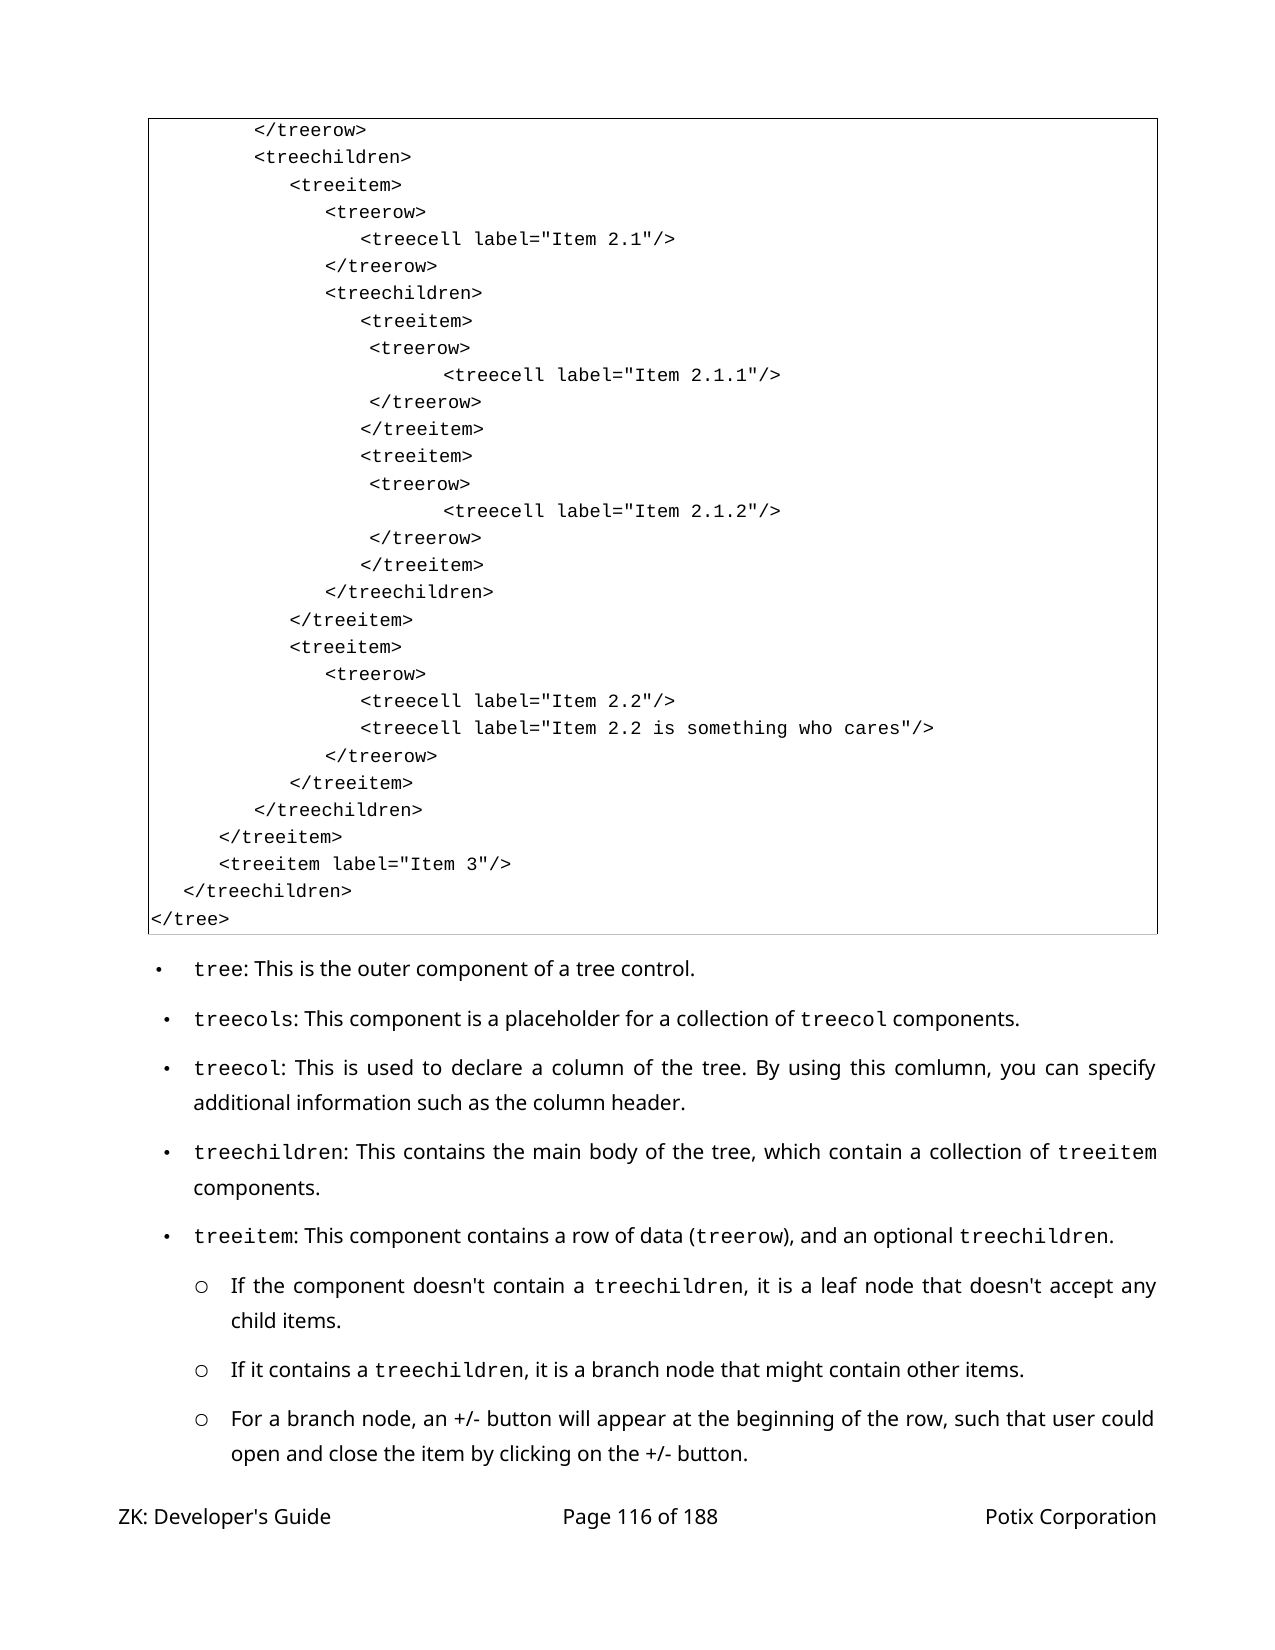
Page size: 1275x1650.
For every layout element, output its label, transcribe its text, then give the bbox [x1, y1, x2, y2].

text <treecell label="Item 2.1"/> [149, 227, 1157, 251]
text </treeitem> [149, 771, 1157, 795]
text <treeitem label="Item 3"/> [149, 852, 1157, 876]
text <treecell label="Item 2.2"/> [149, 689, 1157, 713]
text </treerow> [149, 743, 1157, 768]
text <treeitem> [149, 444, 1157, 469]
text </treechildren> [149, 580, 1157, 604]
text <treecell label="Item 2.1.2"/> [149, 499, 1157, 523]
text <treerow> [149, 472, 1157, 496]
list treechildren: This contains the main body of the tree, which contain a collection of treeitem components. [164, 1137, 1157, 1201]
list tree: This is the outer component of a tree control. [156, 954, 1157, 983]
text <treeitem> [149, 172, 1157, 197]
text </treerow> [149, 390, 1157, 414]
text </treeitem> [149, 607, 1157, 632]
text <treeitem> [149, 308, 1157, 333]
list treecol: This is used to declare a column of the tree. By using this comlumn, you can specify additional information such as the column header. [164, 1053, 1157, 1117]
text </treeitem> [149, 825, 1157, 849]
text <treecell label="Item 2.1.1"/> [149, 363, 1157, 387]
text <treechildren> [149, 281, 1157, 306]
text </treechildren> [149, 798, 1157, 822]
text </treeitem> [149, 553, 1157, 577]
text <treerow> [149, 336, 1157, 360]
text </treerow> [149, 526, 1157, 550]
list If it contains a treechildren, it is a branch node that might contain other items. [193, 1355, 1157, 1384]
text </treerow> [149, 119, 1157, 142]
text </treerow> [149, 254, 1157, 278]
text <treecell label="Item 2.2 is something who cares"/> [149, 716, 1157, 741]
text <treerow> [149, 200, 1157, 224]
list If the component doesn't contain a treechildren, it is a leaf node that doesn't accept any child items. [193, 1271, 1157, 1334]
text <treechildren> [149, 145, 1157, 169]
list For a branch node, an +/- button will appear at the beginning of the row, such that user could open and close the item by clicking on the +/- button. [193, 1404, 1157, 1468]
text <treeitem> [149, 635, 1157, 659]
list treeitem: This component contains a row of data (treerow), and an optional treechildren. [164, 1222, 1157, 1250]
text </treechildren> [149, 879, 1157, 904]
list treecols: This component is a placeholder for a collection of treecol components. [164, 1004, 1157, 1032]
text </treeitem> [149, 417, 1157, 441]
text <treerow> [149, 662, 1157, 686]
text </tree> [149, 907, 1157, 934]
